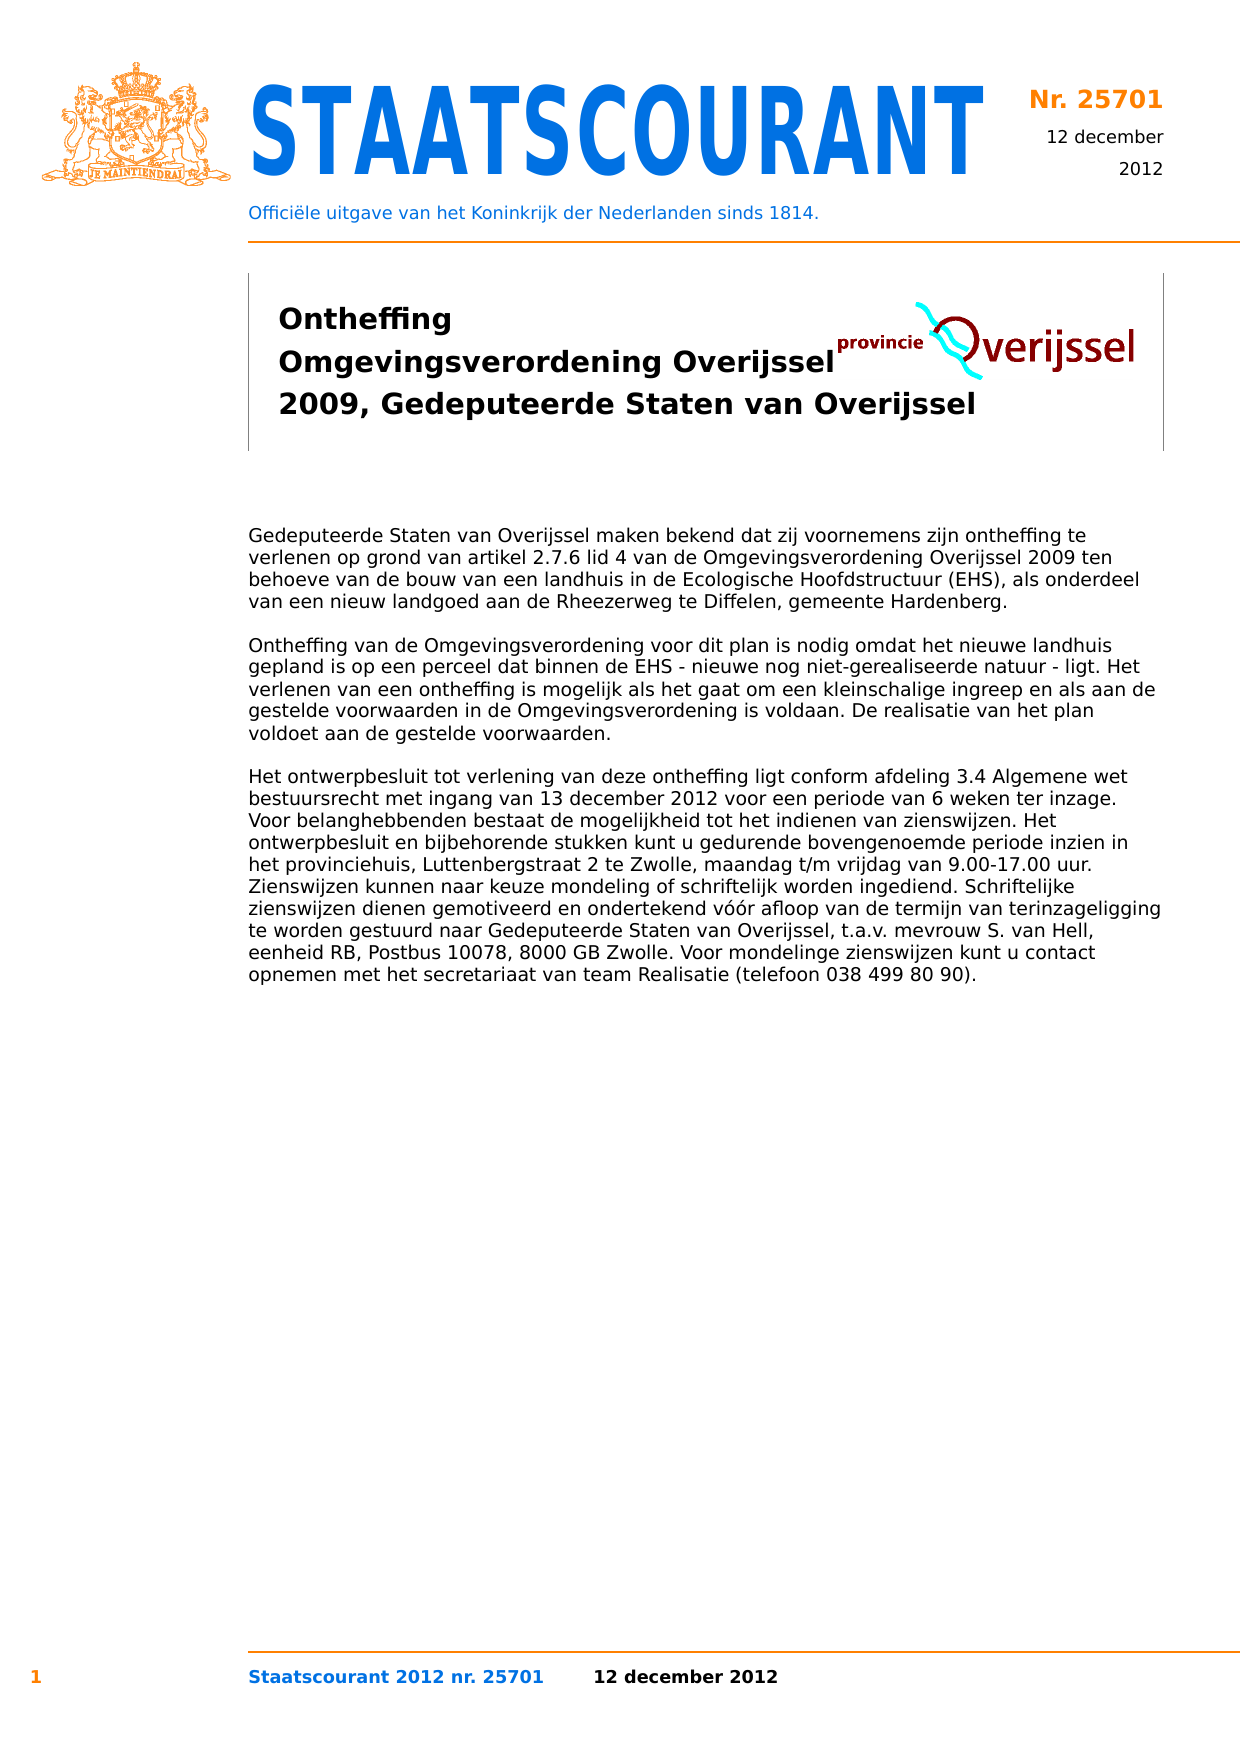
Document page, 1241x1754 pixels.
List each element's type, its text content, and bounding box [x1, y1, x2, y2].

table_header STAATSCOURANT [248, 62, 998, 203]
table_header [25, 62, 248, 241]
table_cell 2012 [998, 153, 1240, 203]
table_header Nr. 25701 [998, 62, 1240, 121]
subtitle Ontheffing Omgevingsverordening Overijssel 2009, Gedeputeerde Staten van Overijssel [249, 273, 1163, 451]
table_cell 12 december [998, 121, 1240, 153]
table_cell Officiële uitgave van het Koninkrijk der Nederlanden sinds 1814. [248, 203, 1240, 241]
text Ontheffing van de Omgevingsverordening voor dit plan is nodig omdat het nieuwe landhuis gepland is op een perceel dat binnen de EHS - nieuwe nog niet-gerealiseerde natuur - ligt. Het verlenen van een ontheffing is mogelijk als het gaat om een kleinschalige ingreep en als aan de gestelde voorwaarden in de Omgevingsverordening is voldaan. De realisatie van het plan voldoet aan de gestelde voorwaarden. [248, 634, 1163, 744]
picture [41, 62, 231, 186]
text Gedeputeerde Staten van Overijssel maken bekend dat zij voornemens zijn ontheffing te verlenen op grond van artikel 2.7.6 lid 4 van de Omgevingsverordening Overijssel 2009 ten behoeve van de bouw van een landhuis in de Ecologische Hoofdstructuur (EHS), als onderdeel van een nieuw landgoed aan de Rheezerweg te Diffelen, gemeente Hardenberg. [248, 525, 1163, 613]
text Het ontwerpbesluit tot verlening van deze ontheffing ligt conform afdeling 3.4 Algemene wet bestuursrecht met ingang van 13 december 2012 voor een periode van 6 weken ter inzage. Voor belanghebbenden bestaat de mogelijkheid tot het indienen van zienswijzen. Het ontwerpbesluit en bijbehorende stukken kunt u gedurende bovengenoemde periode inzien in het provinciehuis, Luttenbergstraat 2 te Zwolle, maandag t/m vrijdag van 9.00-17.00 uur. Zienswijzen kunnen naar keuze mondeling of schriftelijk worden ingediend. Schriftelijke zienswijzen dienen gemotiveerd en ondertekend vóór afloop van de termijn van terinzageligging te worden gestuurd naar Gedeputeerde Staten van Overijssel, t.a.v. mevrouw S. van Hell, eenheid RB, Postbus 10078, 8000 GB Zwolle. Voor mondelinge zienswijzen kunt u contact opnemen met het secretariaat van team Realisatie (telefoon 038 499 80 90). [248, 766, 1163, 986]
picture [838, 302, 1134, 380]
